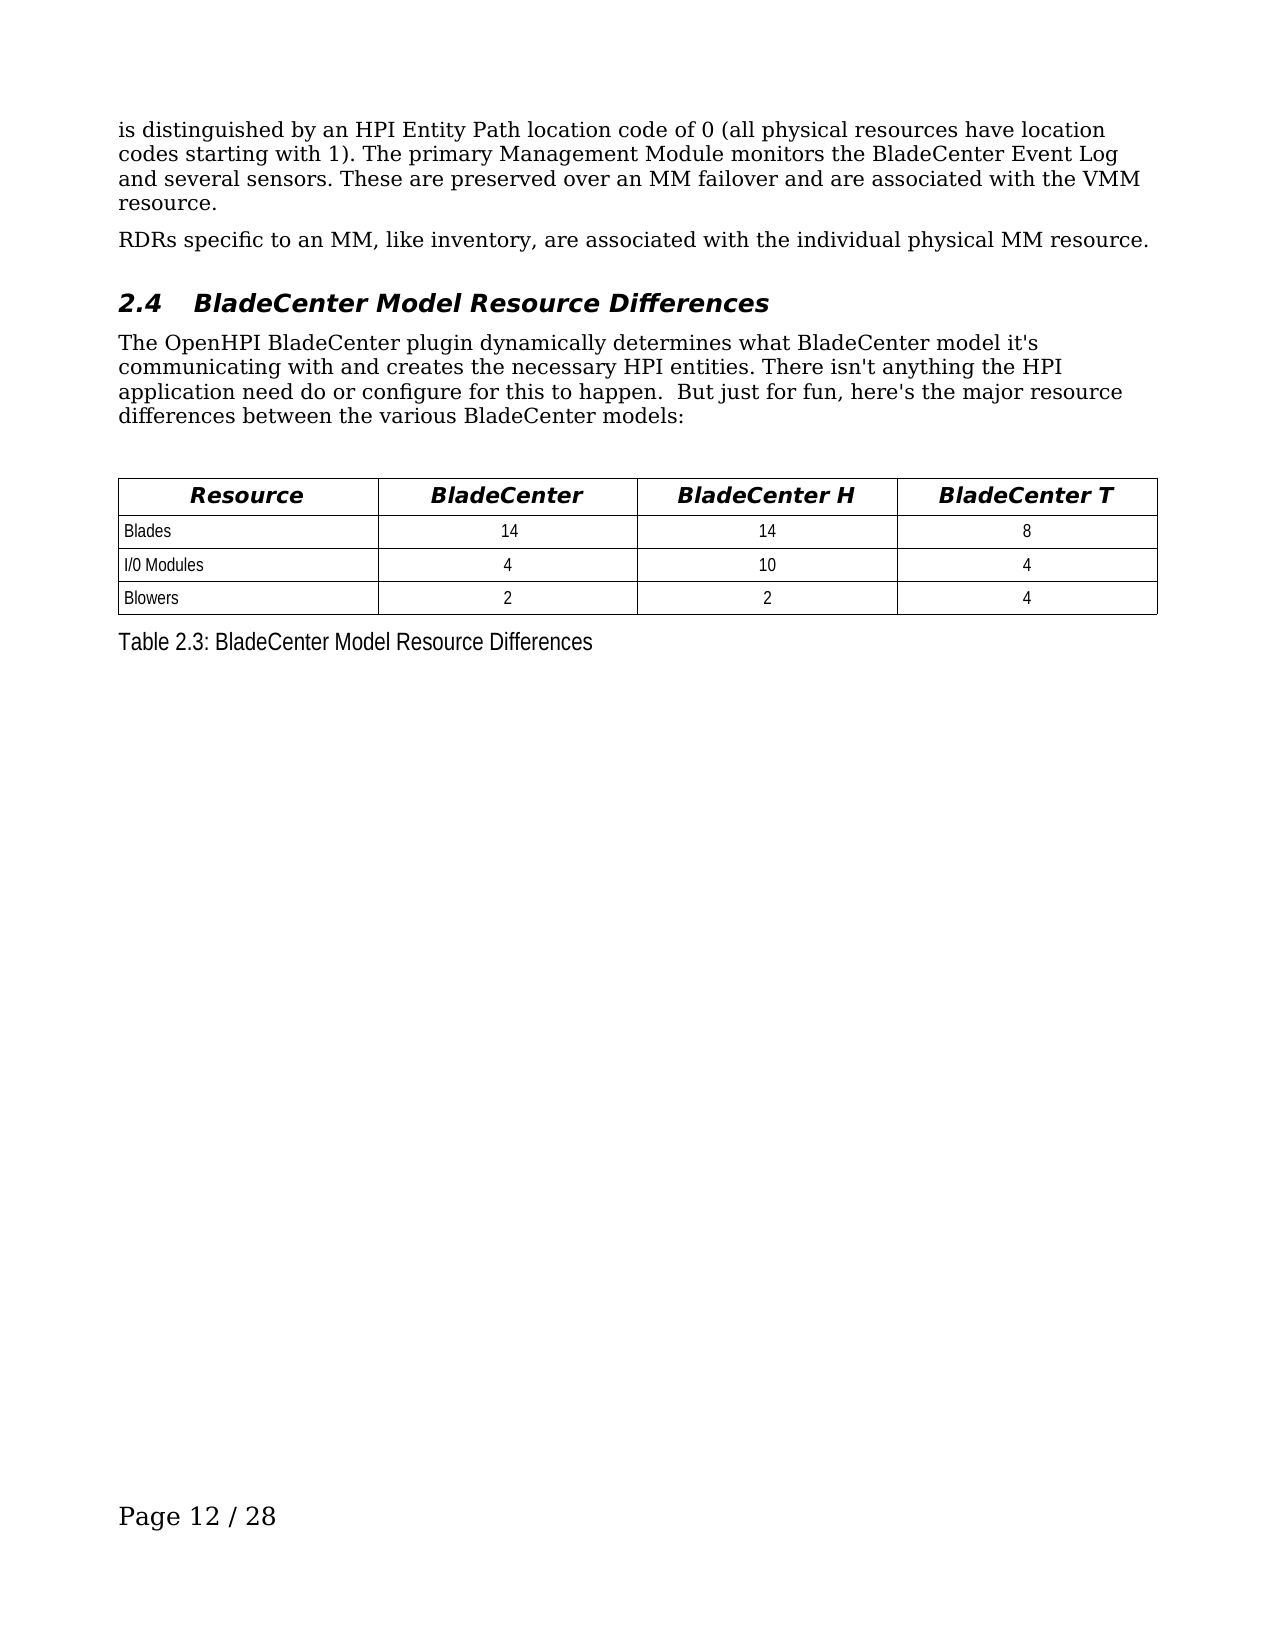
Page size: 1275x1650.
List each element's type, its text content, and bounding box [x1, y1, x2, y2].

table_cell I/0 Modules [119, 549, 378, 581]
table_cell 14 [379, 516, 637, 548]
table_cell 14 [638, 516, 897, 548]
table_cell 2 [379, 582, 637, 614]
text RDRs specific to an MM, like inventory, are associated with the individual physical MM resource. [118, 228, 1157, 252]
table_cell 4 [379, 549, 637, 581]
table_cell 4 [898, 582, 1157, 614]
subtitle BladeCenter Model Resource Differences [118, 289, 1157, 319]
text The OpenHPI BladeCenter plugin dynamically determines what BladeCenter model it's communicating with and creates the necessary HPI entities. There isn't anything the HPI application need do or configure for this to happen. But just for fun, here's the major resource differences between the various BladeCenter models: [118, 331, 1157, 428]
table_cell Blowers [119, 582, 378, 614]
text Table 2.3: BladeCenter Model Resource Differences [118, 627, 1157, 655]
table_header Resource [119, 479, 378, 514]
table_cell 2 [638, 582, 897, 614]
table_cell Blades [119, 516, 378, 548]
table_cell 10 [638, 549, 897, 581]
table_header BladeCenter T [898, 479, 1157, 514]
table_cell 4 [898, 549, 1157, 581]
table_header BladeCenter H [638, 479, 897, 514]
table_cell 8 [898, 516, 1157, 548]
table_header BladeCenter [379, 479, 637, 514]
text is distinguished by an HPI Entity Path location code of 0 (all physical resources have location codes starting with 1). The primary Management Module monitors the BladeCenter Event Log and several sensors. These are preserved over an MM failover and are associated with the VMM resource. [118, 118, 1157, 215]
